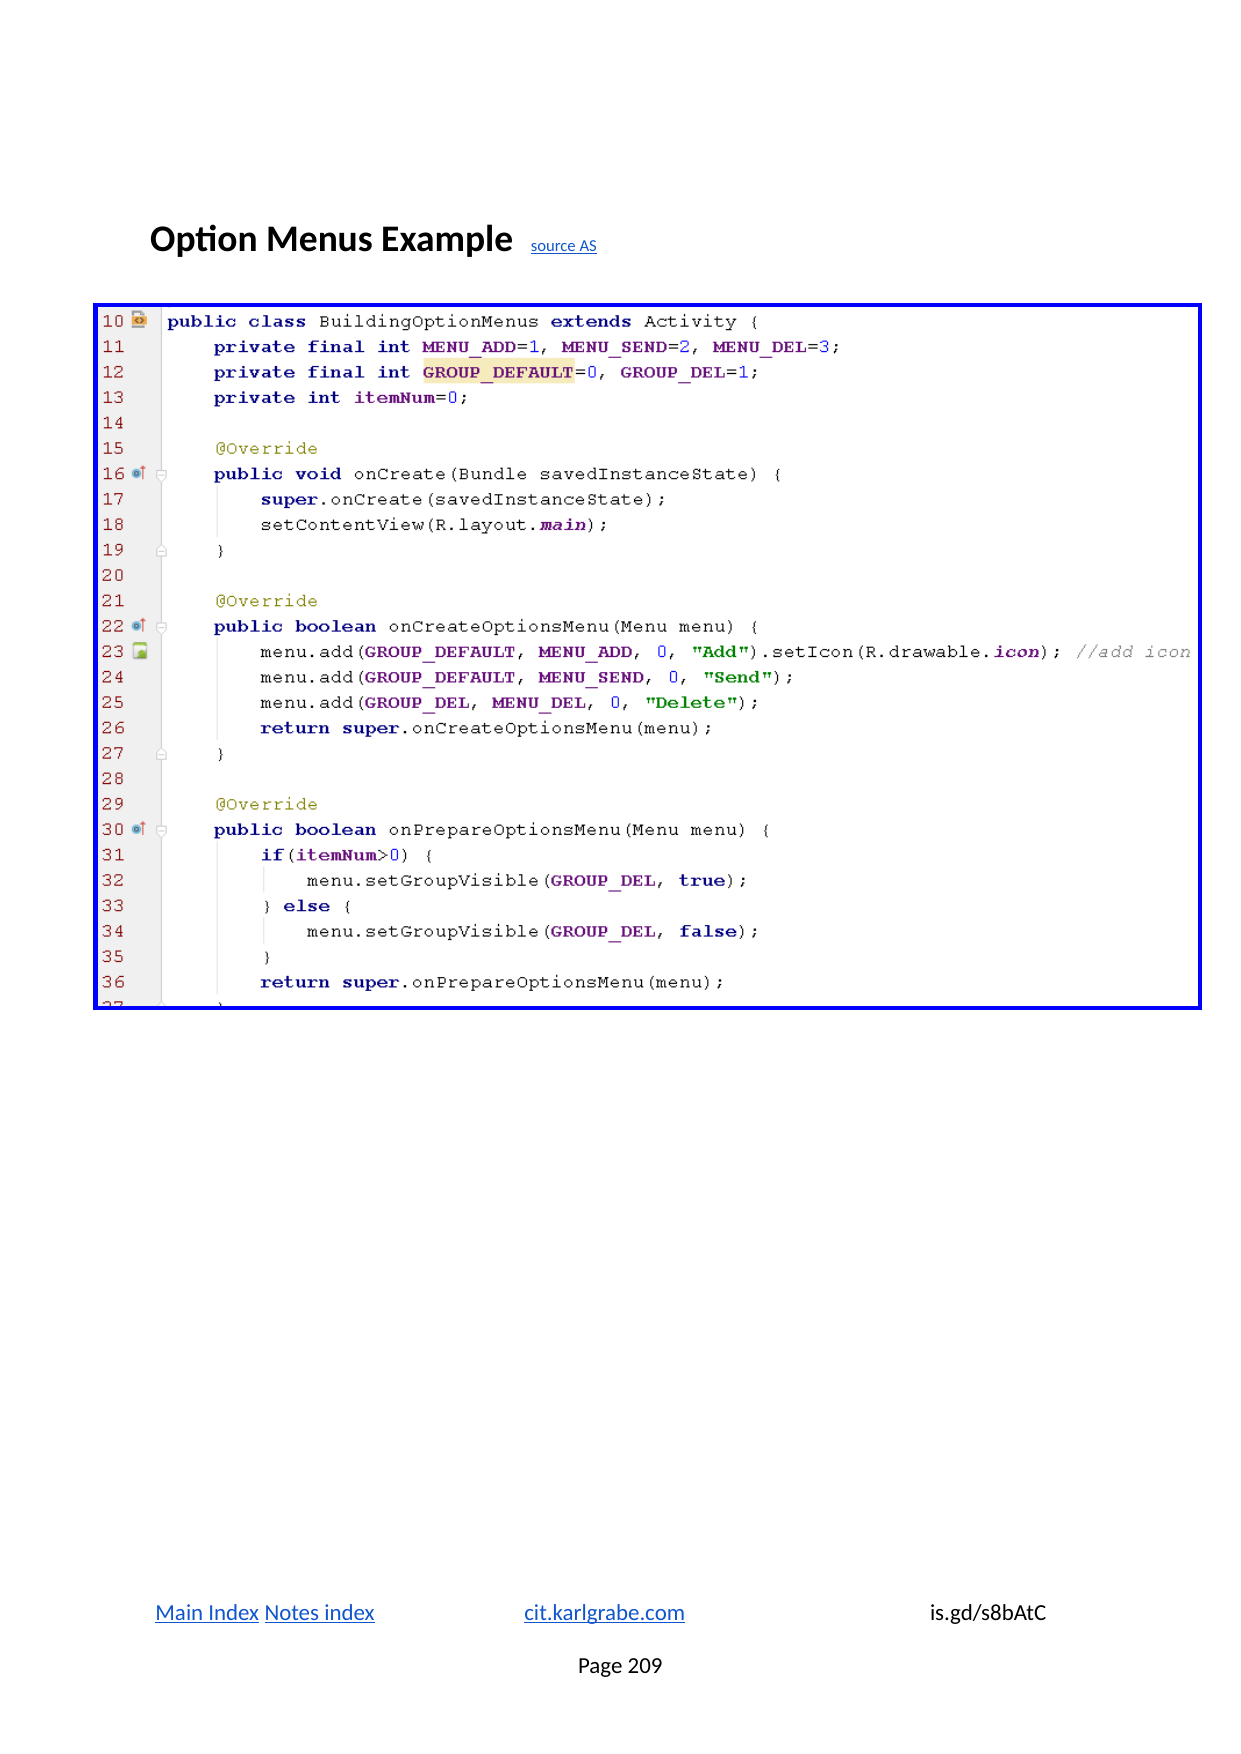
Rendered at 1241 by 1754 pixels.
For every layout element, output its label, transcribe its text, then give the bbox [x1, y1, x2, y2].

subtitle Option Menus Example source AS [150, 215, 1090, 261]
picture [98, 307, 1198, 1006]
